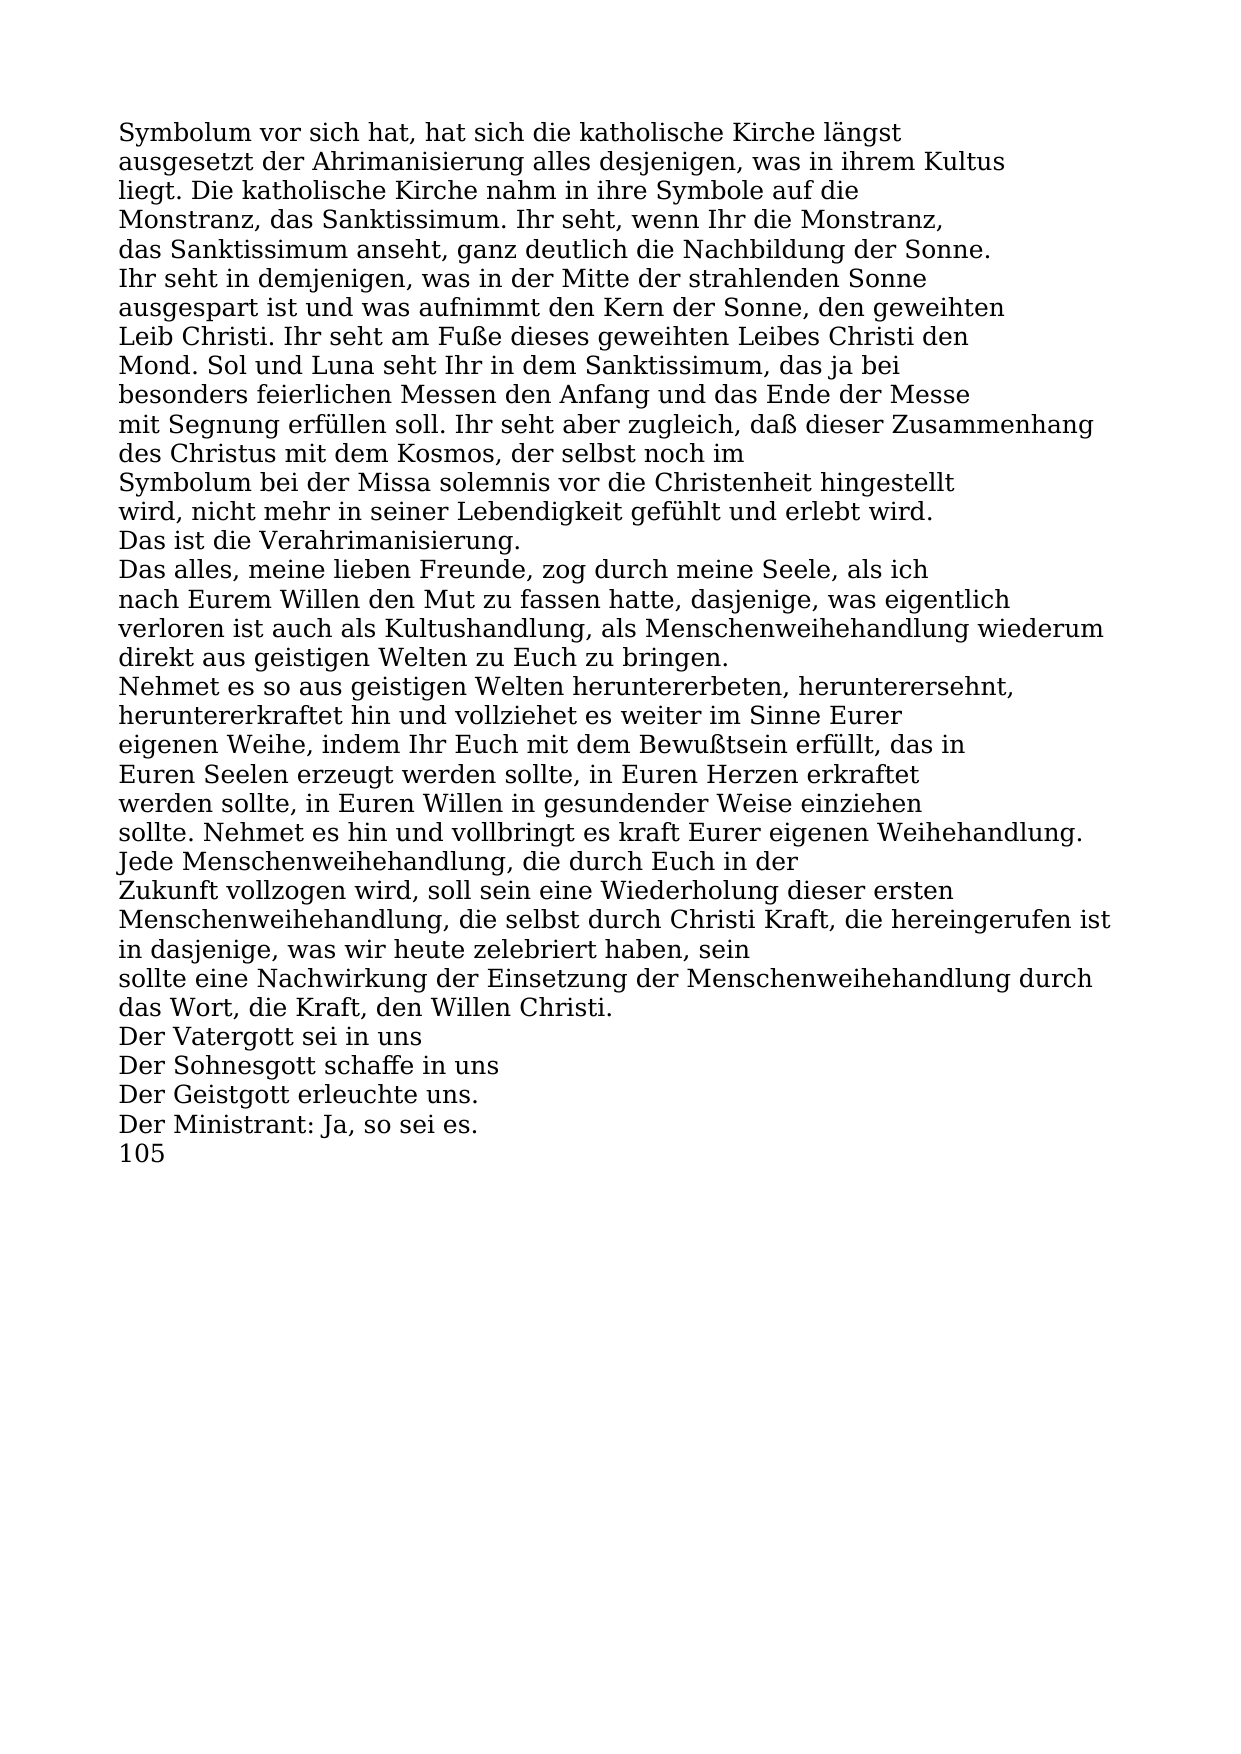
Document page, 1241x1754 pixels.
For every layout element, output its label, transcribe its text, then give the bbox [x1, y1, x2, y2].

text ausgesetzt der Ahrimanisierung alles desjenigen, was in ihrem Kultus [118, 147, 1122, 176]
text ausgespart ist und was aufnimmt den Kern der Sonne, den geweihten [118, 293, 1122, 322]
text Das alles, meine lieben Freunde, zog durch meine Seele, als ich [118, 556, 1122, 585]
text eigenen Weihe, indem Ihr Euch mit dem Bewußtsein erfüllt, das in [118, 731, 1122, 760]
text wird, nicht mehr in seiner Lebendigkeit gefühlt und erlebt wird. [118, 497, 1122, 526]
text sollte eine Nachwirkung der Einsetzung der Menschenweihehandlung durch das Wort, die Kraft, den Willen Christi. [118, 964, 1122, 1022]
text liegt. Die katholische Kirche nahm in ihre Symbole auf die [118, 176, 1122, 206]
text Zukunft vollzogen wird, soll sein eine Wiederholung dieser ersten [118, 876, 1122, 906]
text Nehmet es so aus geistigen Welten heruntererbeten, herunterersehnt, heruntererkraftet hin und vollziehet es weiter im Sinne Eurer [118, 672, 1122, 731]
text nach Eurem Willen den Mut zu fassen hatte, dasjenige, was eigentlich verloren ist auch als Kultushandlung, als Menschenweihehandlung wiederum direkt aus geistigen Welten zu Euch zu bringen. [118, 585, 1122, 672]
text das Sanktissimum anseht, ganz deutlich die Nachbildung der Sonne. [118, 235, 1122, 264]
text Monstranz, das Sanktissimum. Ihr seht, wenn Ihr die Monstranz, [118, 206, 1122, 235]
text sollte. Nehmet es hin und vollbringt es kraft Eurer eigenen Weihehandlung. Jede Menschenweihehandlung, die durch Euch in der [118, 818, 1122, 876]
text werden sollte, in Euren Willen in gesundender Weise einziehen [118, 789, 1122, 818]
text Der Ministrant: Ja, so sei es. [118, 1110, 1122, 1139]
text besonders feierlichen Messen den Anfang und das Ende der Messe [118, 381, 1122, 410]
text Menschenweihehandlung, die selbst durch Christi Kraft, die hereingerufen ist in dasjenige, was wir heute zelebriert haben, sein [118, 906, 1122, 964]
text Der Sohnesgott schaffe in uns [118, 1051, 1122, 1081]
text Ihr seht in demjenigen, was in der Mitte der strahlenden Sonne [118, 264, 1122, 293]
text Leib Christi. Ihr seht am Fuße dieses geweihten Leibes Christi den [118, 322, 1122, 351]
text Der Geistgott erleuchte uns. [118, 1081, 1122, 1110]
text Euren Seelen erzeugt werden sollte, in Euren Herzen erkraftet [118, 760, 1122, 789]
text Symbolum vor sich hat, hat sich die katholische Kirche längst [118, 118, 1122, 147]
text Mond. Sol und Luna seht Ihr in dem Sanktissimum, das ja bei [118, 351, 1122, 381]
text Das ist die Verahrimanisierung. [118, 526, 1122, 556]
text Der Vatergott sei in uns [118, 1022, 1122, 1051]
text 105 [118, 1139, 1122, 1168]
text mit Segnung erfüllen soll. Ihr seht aber zugleich, daß dieser Zusammenhang des Christus mit dem Kosmos, der selbst noch im [118, 410, 1122, 468]
text Symbolum bei der Missa solemnis vor die Christenheit hingestellt [118, 468, 1122, 497]
